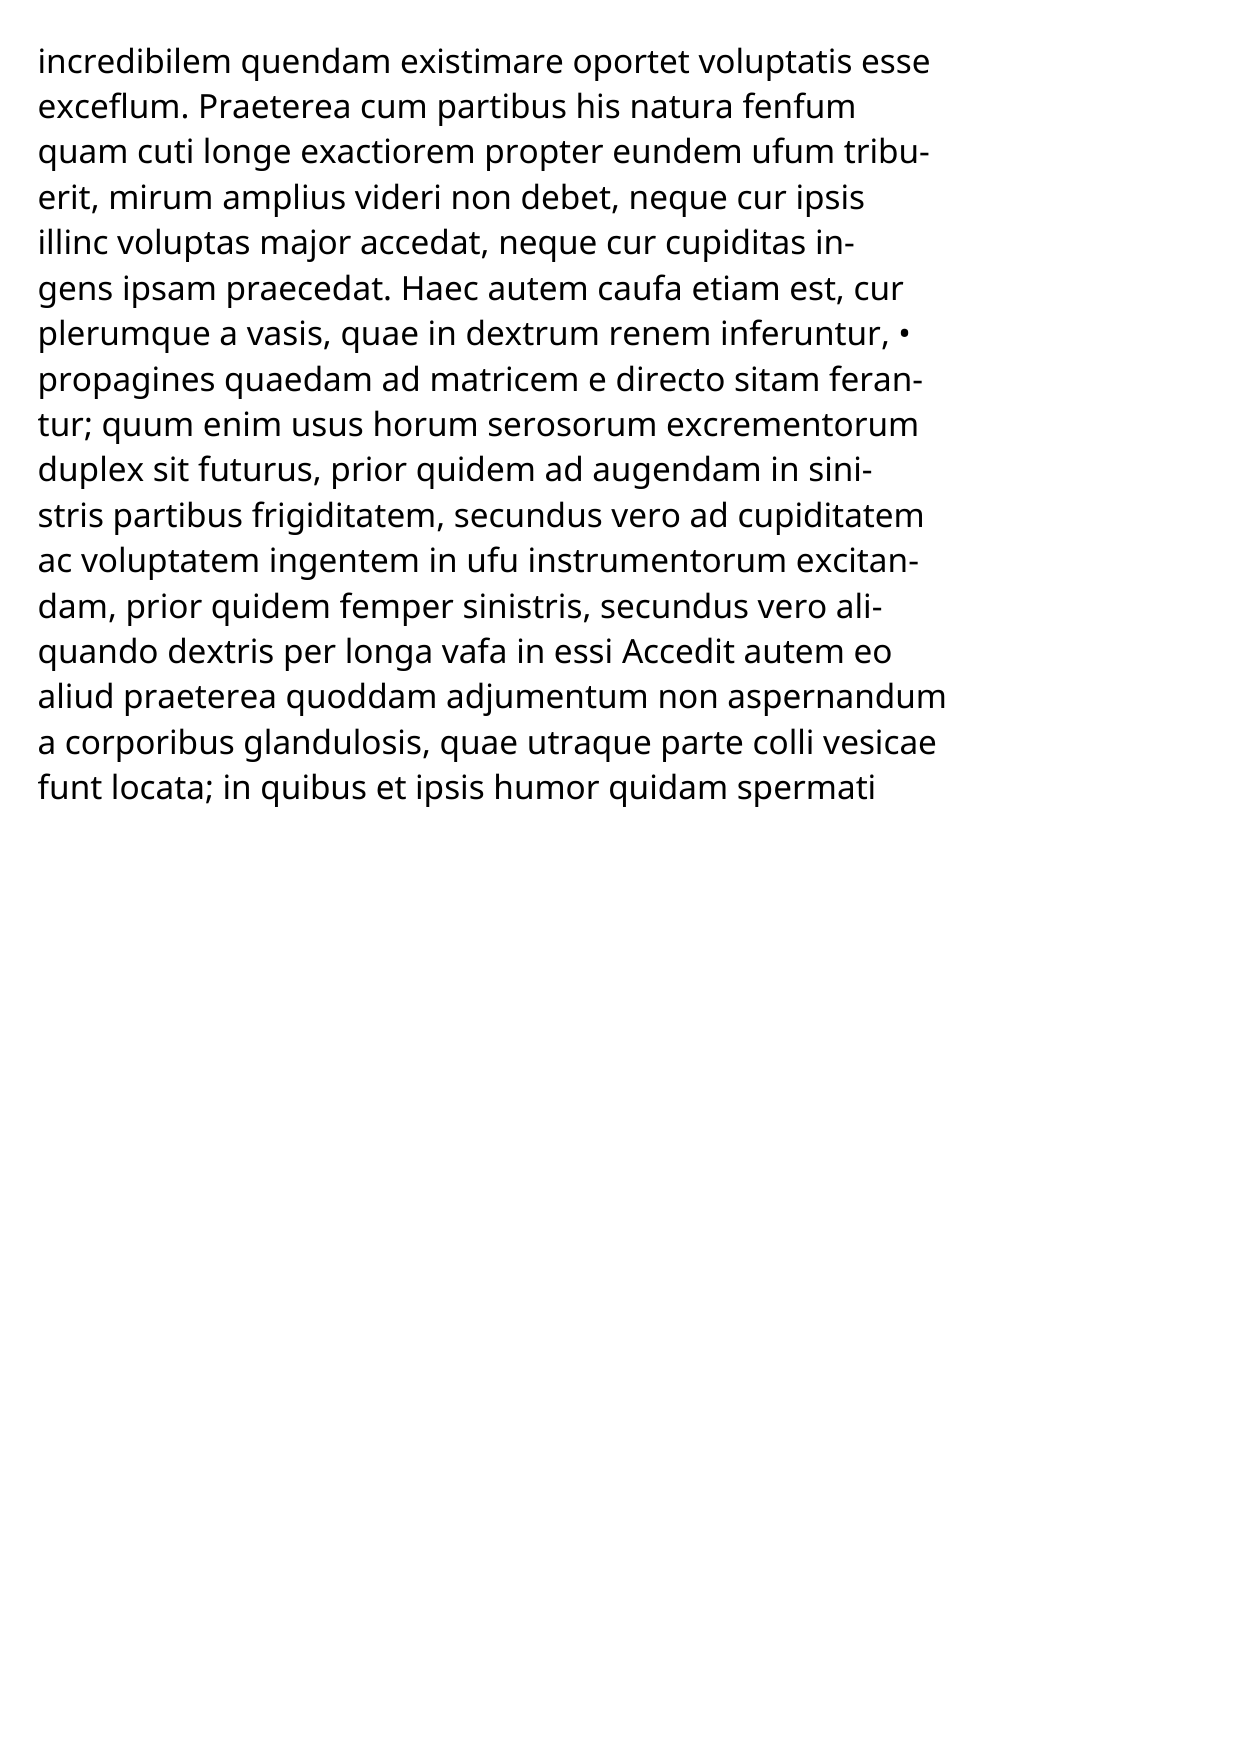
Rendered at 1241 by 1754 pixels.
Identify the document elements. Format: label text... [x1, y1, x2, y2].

text incredibilem quendam existimare oportet voluptatis esse exceflum. Praeterea cum partibus his natura fenfum quam cuti longe exactiorem propter eundem ufum tribu- erit, mirum amplius videri non debet, neque cur ipsis illinc voluptas major accedat, neque cur cupiditas in- gens ipsam praecedat. Haec autem caufa etiam est, cur plerumque a vasis, quae in dextrum renem inferuntur, • propagines quaedam ad matricem e directo sitam feran- tur; quum enim usus horum serosorum excrementorum duplex sit futurus, prior quidem ad augendam in sini- stris partibus frigiditatem, secundus vero ad cupiditatem ac voluptatem ingentem in ufu instrumentorum excitan- dam, prior quidem femper sinistris, secundus vero ali- quando dextris per longa vafa in essi Accedit autem eo aliud praeterea quoddam adjumentum non aspernandum a corporibus glandulosis, quae utraque parte colli vesicae funt locata; in quibus et ipsis humor quidam spermati [37, 37, 1203, 809]
